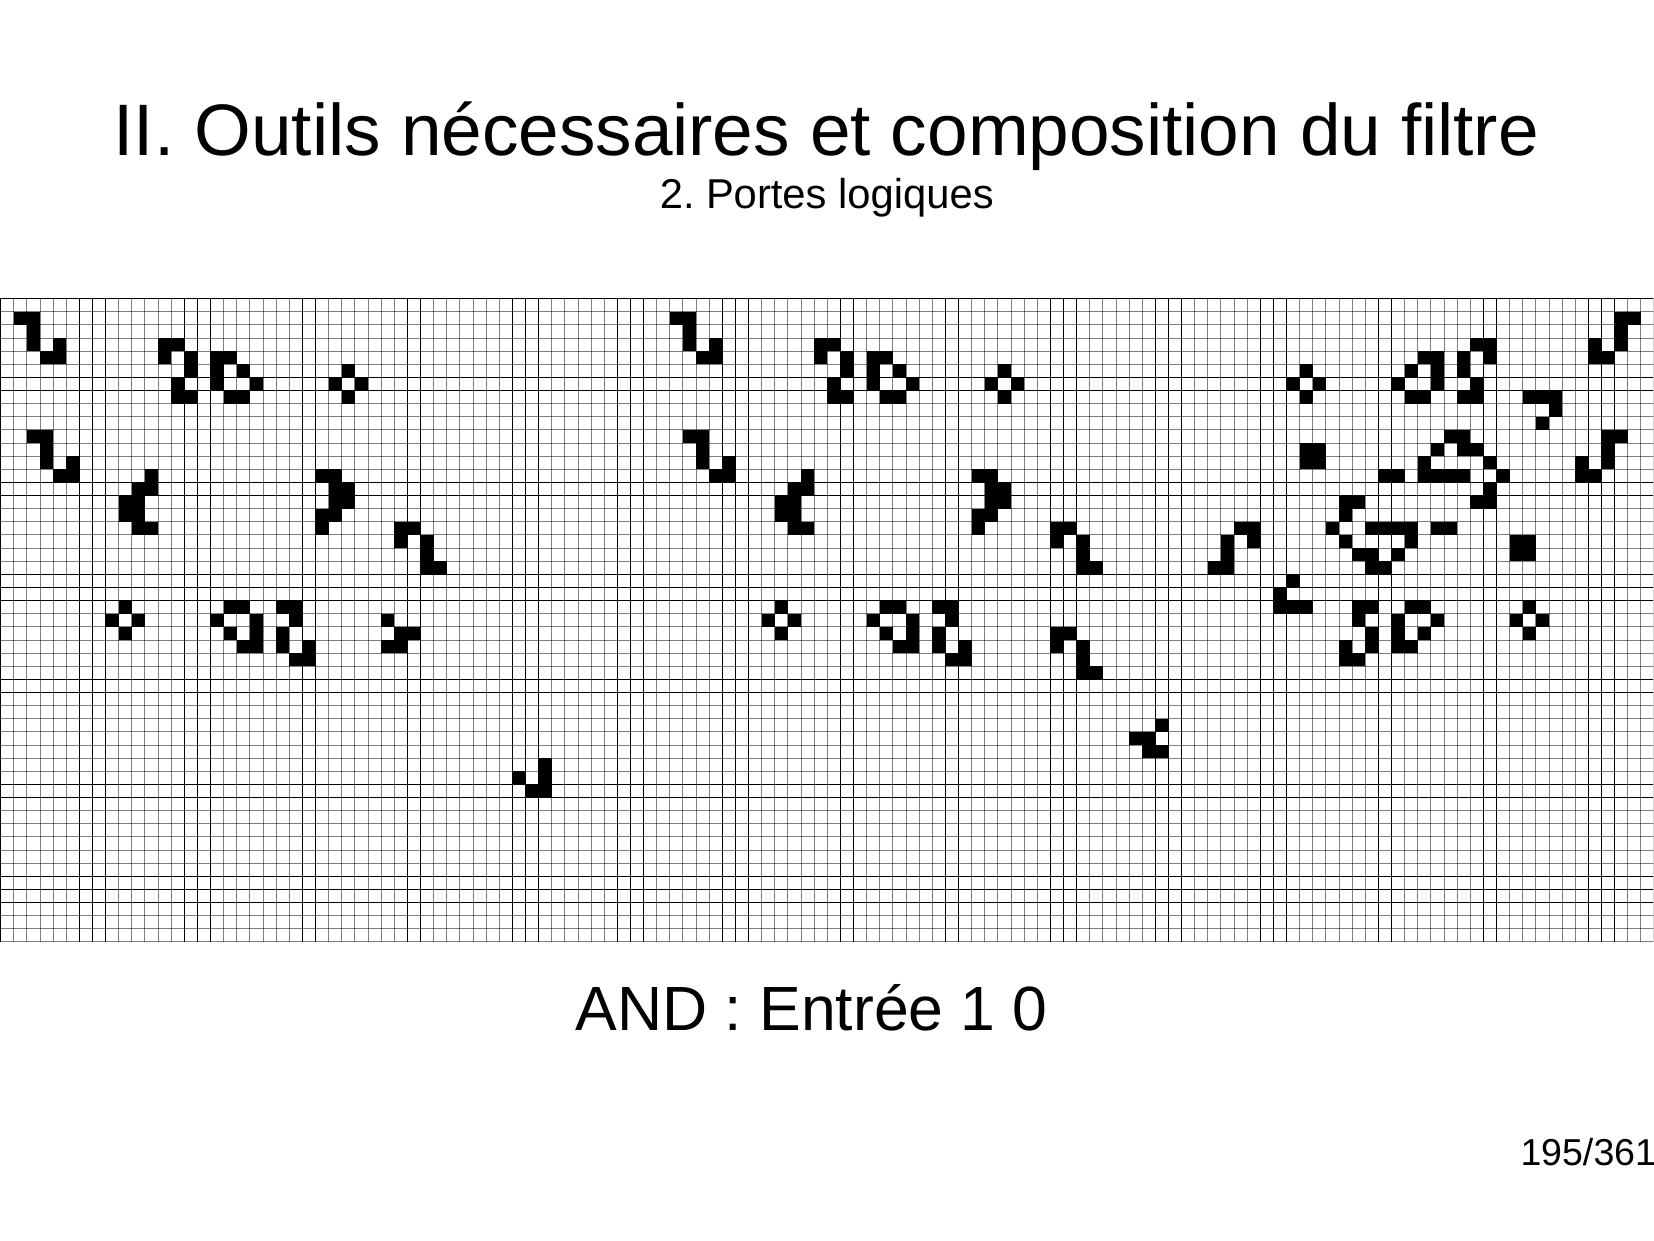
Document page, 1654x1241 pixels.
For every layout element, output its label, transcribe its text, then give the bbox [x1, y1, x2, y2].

text_box <number>/361 [1505, 1124, 1654, 1182]
title II. Outils nécessaires et composition du filtre 2. Portes logiques [82, 49, 1571, 257]
text_box AND : Entrée 1 0 [561, 966, 1064, 1052]
picture [0, 298, 1654, 942]
